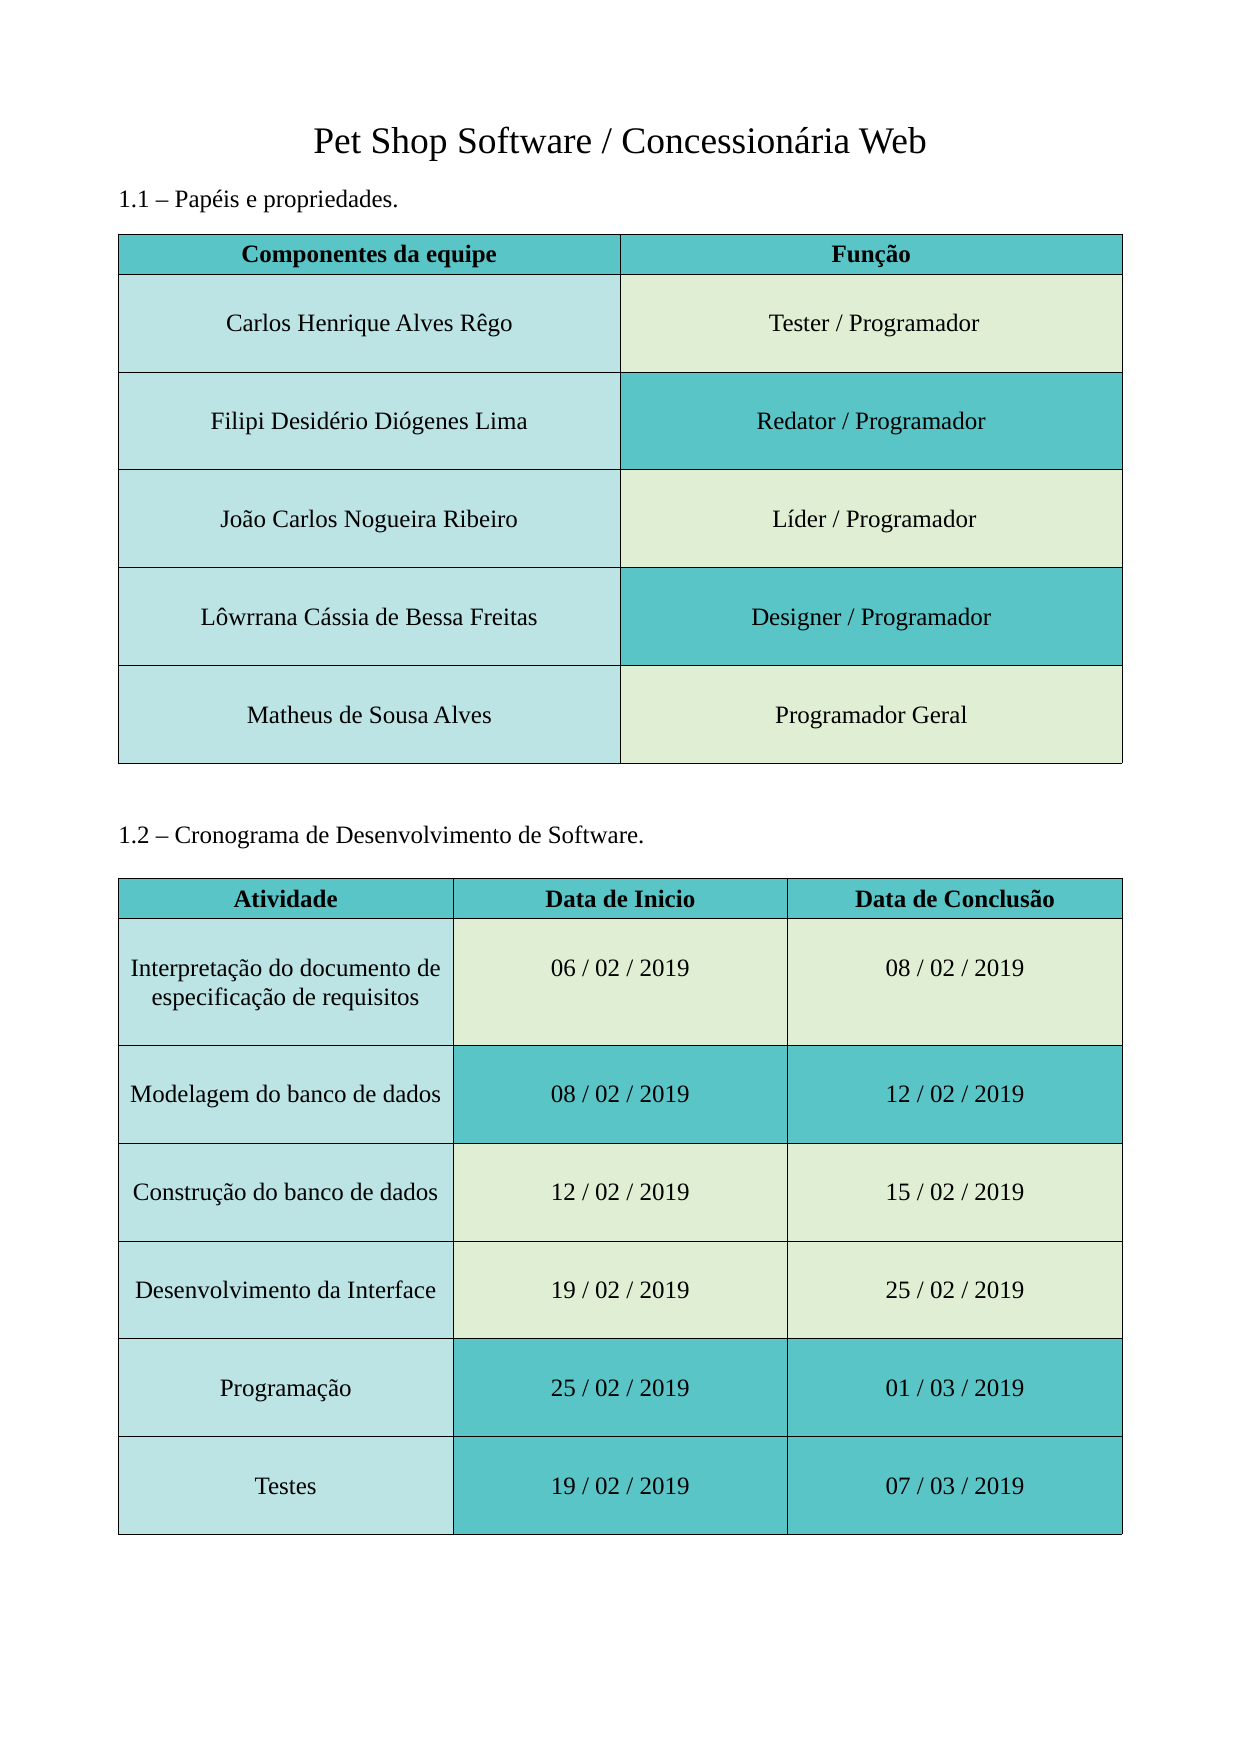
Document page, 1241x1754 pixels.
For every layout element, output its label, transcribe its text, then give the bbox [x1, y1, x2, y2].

table_cell Designer / Programador [621, 568, 1122, 665]
table_header Componentes da equipe [119, 235, 620, 274]
table_cell Tester / Programador [621, 275, 1122, 372]
table_cell Testes [119, 1437, 453, 1534]
table_cell 25 / 02 / 2019 [454, 1339, 787, 1436]
table_cell Líder / Programador [621, 470, 1122, 567]
table_cell Filipi Desidério Diógenes Lima [119, 373, 620, 469]
table_cell 06 / 02 / 2019 [454, 919, 787, 1045]
table_header Matheus de Sousa Alves [119, 666, 620, 763]
table_header Atividade [119, 879, 453, 918]
table_cell Lôwrrana Cássia de Bessa Freitas [119, 568, 620, 665]
table_cell Desenvolvimento da Interface [119, 1242, 453, 1338]
table_cell 19 / 02 / 2019 [454, 1437, 787, 1534]
text 1.2 – Cronograma de Desenvolvimento de Software. [118, 821, 1122, 849]
table_cell 25 / 02 / 2019 [788, 1242, 1122, 1338]
table_cell Carlos Henrique Alves Rêgo [119, 275, 620, 372]
table_cell Construção do banco de dados [119, 1144, 453, 1241]
table_cell 01 / 03 / 2019 [788, 1339, 1122, 1436]
table_cell 08 / 02 / 2019 [454, 1046, 787, 1143]
table_header Data de Conclusão [788, 879, 1122, 918]
table_header Programador Geral [621, 666, 1122, 763]
text 1.1 – Papéis e propriedades. [118, 184, 1122, 213]
table_cell 07 / 03 / 2019 [788, 1437, 1122, 1534]
table_cell Programação [119, 1339, 453, 1436]
table_cell Redator / Programador [621, 373, 1122, 469]
table_cell João Carlos Nogueira Ribeiro [119, 470, 620, 567]
table_header Função [621, 235, 1122, 274]
table_cell 08 / 02 / 2019 [788, 919, 1122, 1045]
table_cell 19 / 02 / 2019 [454, 1242, 787, 1338]
table_cell Interpretação do documento de especificação de requisitos [119, 919, 453, 1045]
table_header Data de Inicio [454, 879, 787, 918]
table_cell 15 / 02 / 2019 [788, 1144, 1122, 1241]
table_cell 12 / 02 / 2019 [454, 1144, 787, 1241]
table_cell Modelagem do banco de dados [119, 1046, 453, 1143]
table_cell 12 / 02 / 2019 [788, 1046, 1122, 1143]
text Pet Shop Software / Concessionária Web [118, 118, 1122, 161]
